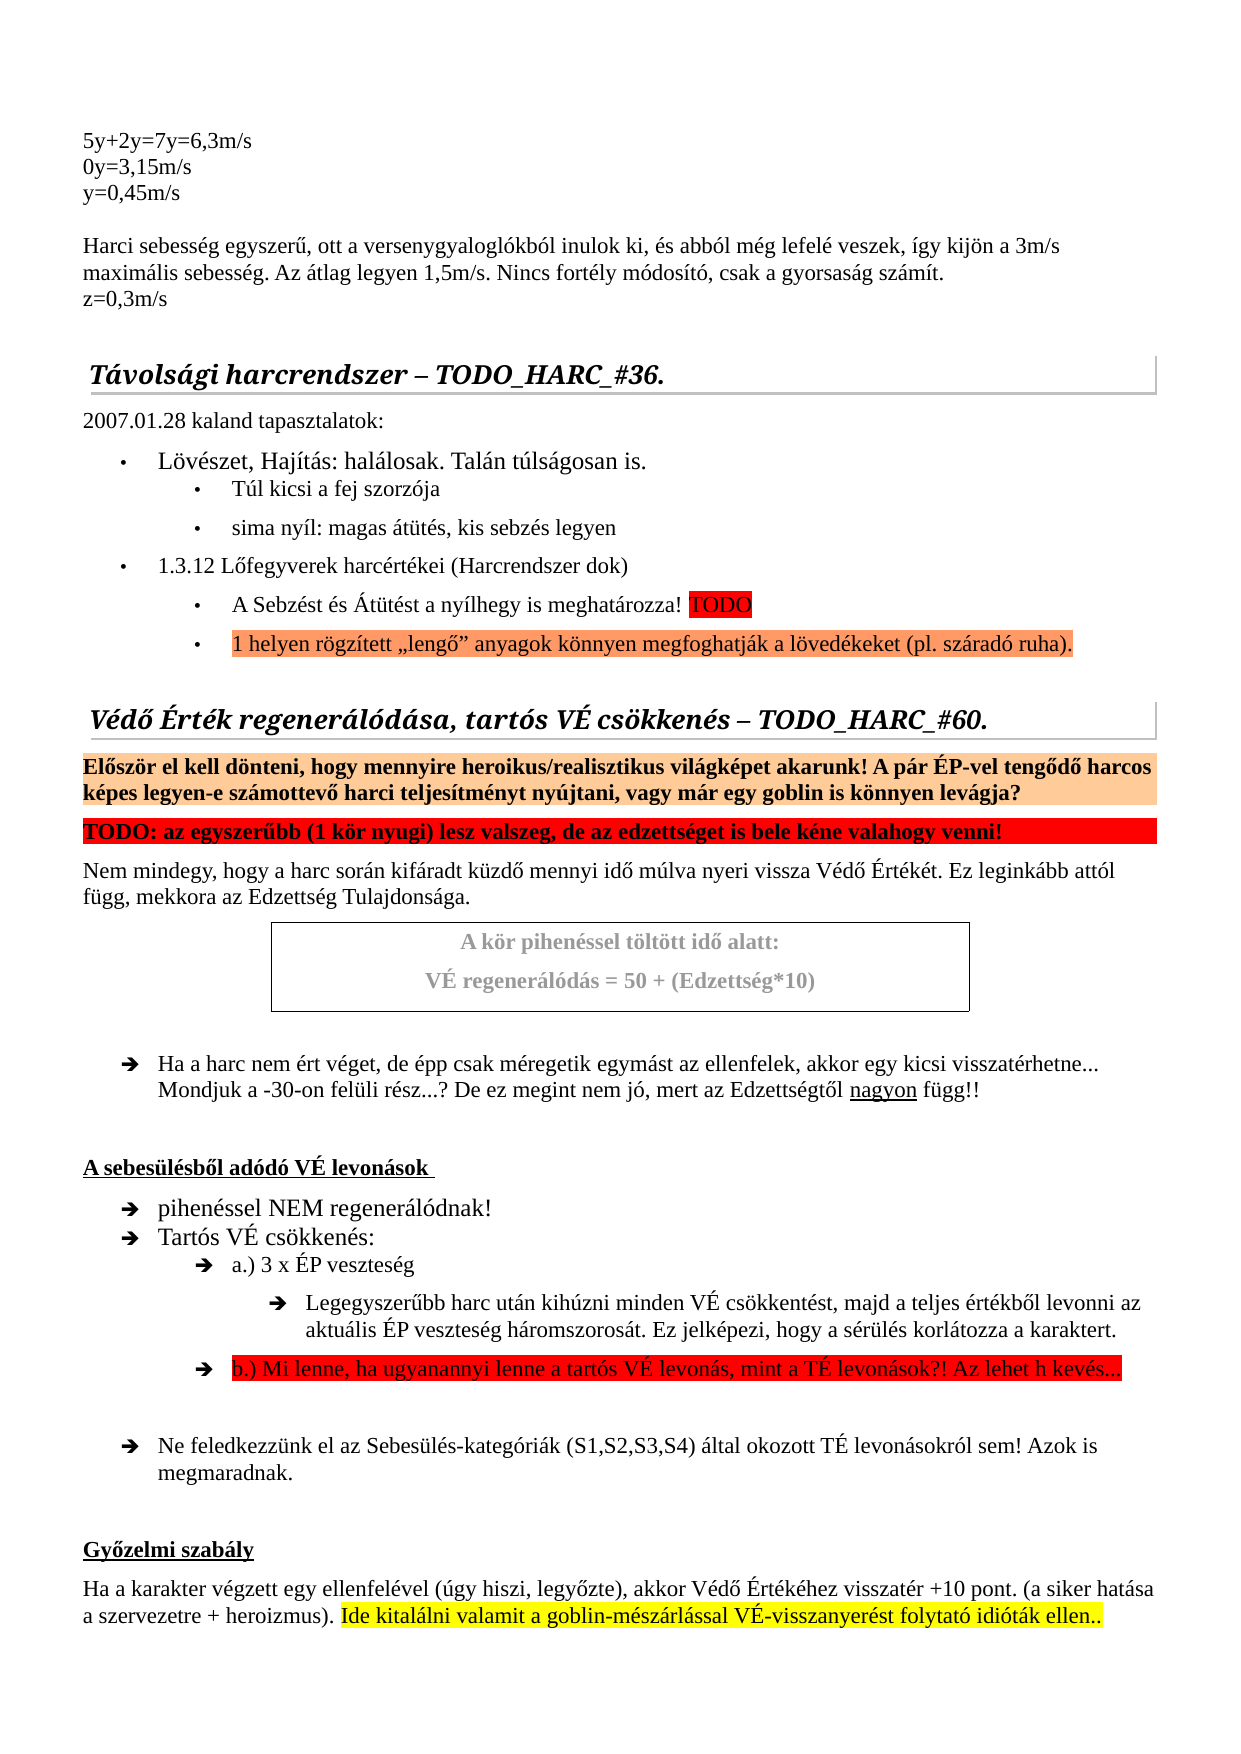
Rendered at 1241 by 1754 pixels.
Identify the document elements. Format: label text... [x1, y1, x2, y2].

list Ne feledkezzünk el az Sebesülés-kategóriák (S1,S2,S3,S4) által okozott TÉ levonásokról sem! Azok is megmaradnak. [120, 1432, 1157, 1485]
list Legegyszerűbb harc után kihúzni minden VÉ csökkentést, majd a teljes értékből levonni az aktuális ÉP veszteség háromszorosát. Ez jelképezi, hogy a sérülés korlátozza a karaktert. [268, 1289, 1157, 1342]
text Először el kell dönteni, hogy mennyire heroikus/realisztikus világképet akarunk! A pár ÉP-vel tengődő harcos képes legyen-e számottevő harci teljesítményt nyújtani, vagy már egy goblin is könnyen levágja? [83, 753, 1157, 805]
text Győzelmi szabály [83, 1536, 1157, 1563]
table_header A kör pihenéssel töltött idő alatt: VÉ regenerálódás = 50 + (Edzettség*10) [272, 923, 969, 1011]
list a.) 3 x ÉP veszteség [194, 1251, 1157, 1277]
list Lövészet, Hajítás: halálosak. Talán túlságosan is. [120, 446, 1157, 475]
text A sebesülésből adódó VÉ levonások [83, 1154, 1157, 1181]
text TODO: az egyszerűbb (1 kör nyugi) lesz valszeg, de az edzettséget is bele kéne valahogy venni! [83, 818, 1157, 844]
list Túl kicsi a fej szorzója [194, 475, 1157, 501]
list 1.3.12 Lőfegyverek harcértékei (Harcrendszer dok) [120, 553, 1157, 579]
list sima nyíl: magas átütés, kis sebzés legyen [194, 514, 1157, 540]
subtitle Távolsági harcrendszer – TODO_HARC_#36. [89, 356, 1154, 392]
text 2007.01.28 kaland tapasztalatok: [83, 407, 1157, 434]
text 5y+2y=7y=6,3m/s 0y=3,15m/s y=0,45m/s Harci sebesség egyszerű, ott a versenygyaloglókból inulok ki, és abból még lefelé veszek, így kijön a 3m/s maximális sebesség. Az átlag legyen 1,5m/s. Nincs fortély módosító, csak a gyorsaság számít. z=0,3m/s [83, 100, 1157, 311]
list A Sebzést és Átütést a nyílhegy is meghatározza! TODO [194, 591, 1157, 618]
list pihenéssel NEM regenerálódnak! [120, 1193, 1157, 1222]
text Ha a karakter végzett egy ellenfelével (úgy hiszi, legyőzte), akkor Védő Értékéhez visszatér +10 pont. (a siker hatása a szervezetre + heroizmus). Ide kitalálni valamit a goblin-mészárlással VÉ-visszanyerést folytató idióták ellen.. [83, 1575, 1157, 1628]
text Nem mindegy, hogy a harc során kifáradt küzdő mennyi idő múlva nyeri vissza Védő Értékét. Ez leginkább attól függ, mekkora az Edzettség Tulajdonsága. [83, 857, 1157, 909]
list Tartós VÉ csökkenés: [120, 1222, 1157, 1251]
subtitle Védő Érték regenerálódása, tartós VÉ csökkenés – TODO_HARC_#60. [89, 702, 1154, 737]
list 1 helyen rögzített „lengő” anyagok könnyen megfoghatják a lövedékeket (pl. száradó ruha). [194, 630, 1157, 657]
list b.) Mi lenne, ha ugyanannyi lenne a tartós VÉ levonás, mint a TÉ levonások?! Az lehet h kevés... [194, 1355, 1157, 1381]
list Ha a harc nem ért véget, de épp csak méregetik egymást az ellenfelek, akkor egy kicsi visszatérhetne... Mondjuk a -30-on felüli rész...? De ez megint nem jó, mert az Edzettségtől nagyon függ!! [120, 1050, 1157, 1103]
